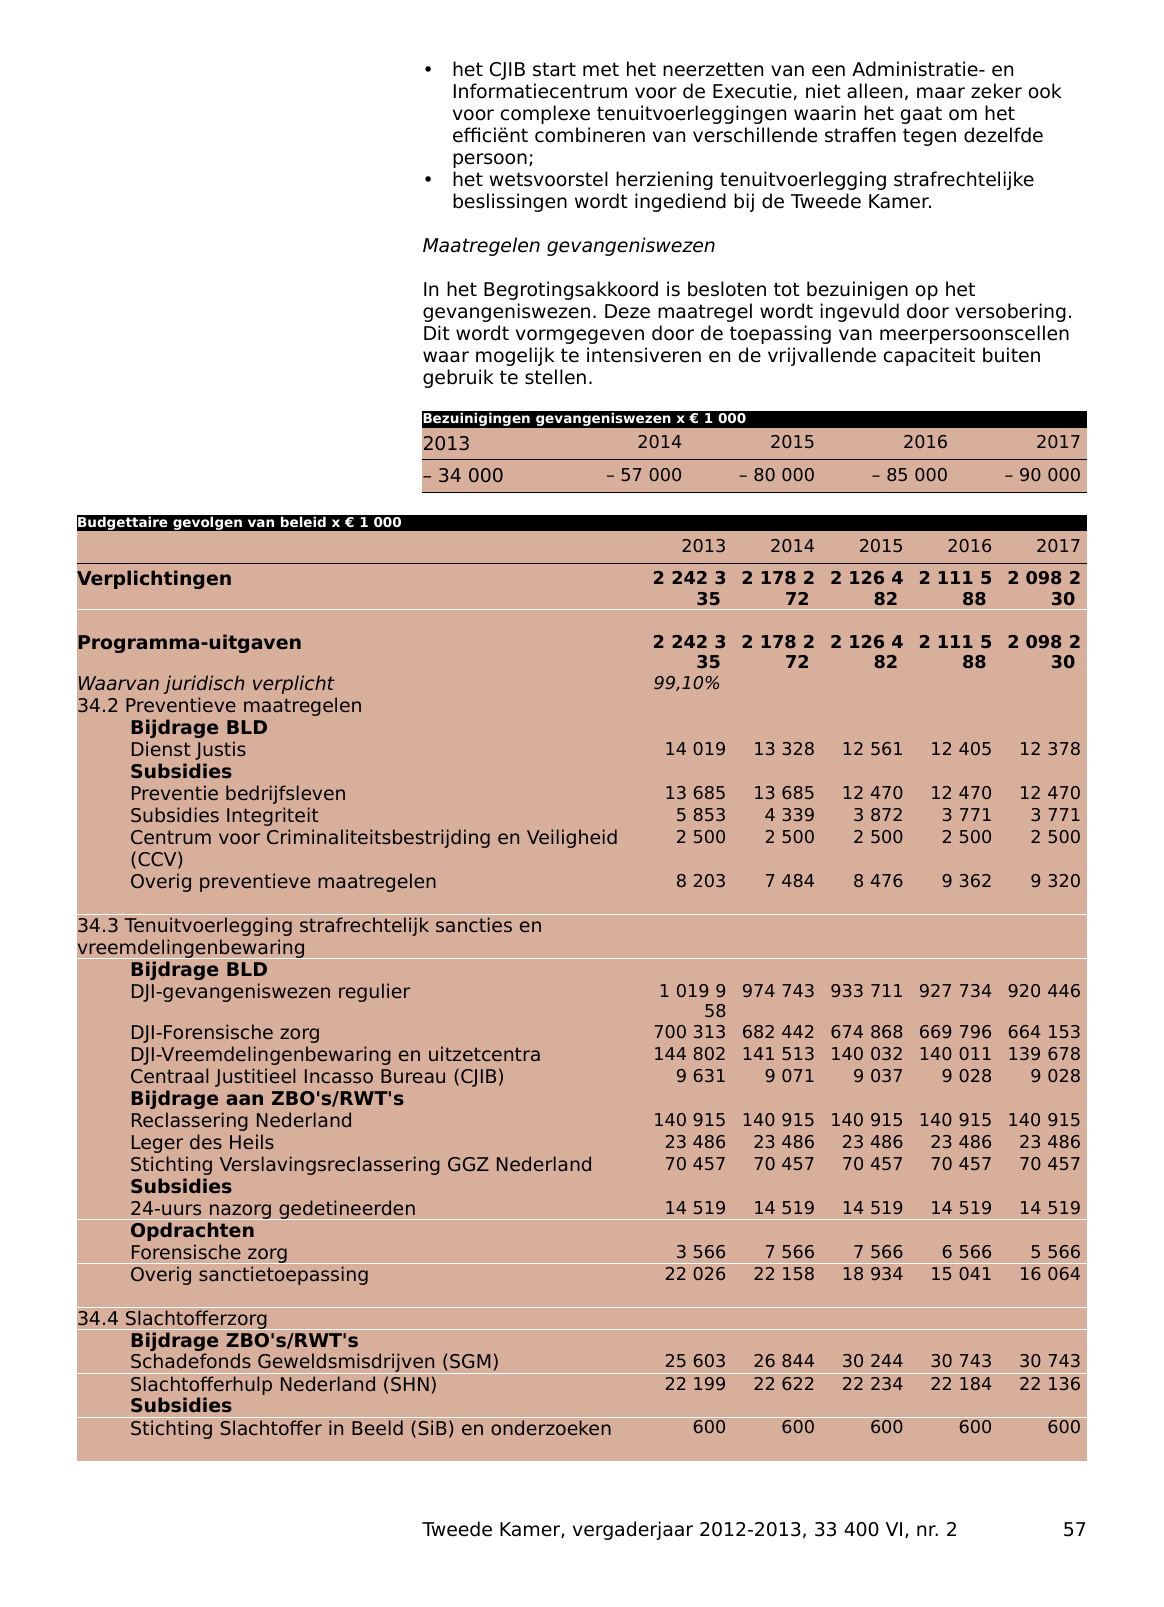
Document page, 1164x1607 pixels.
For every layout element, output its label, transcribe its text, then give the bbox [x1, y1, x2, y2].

table_cell [644, 1395, 732, 1417]
table_cell 2 178 272 [732, 632, 821, 673]
table_cell Programma-uitgaven [77, 632, 644, 673]
table_cell Subsidies [124, 1176, 644, 1198]
table_cell [124, 893, 644, 914]
table_cell 14 519 [909, 1198, 998, 1219]
table_cell Stichting Verslavingsreclassering GGZ Nederland [124, 1154, 644, 1176]
table_cell 9 320 [998, 871, 1087, 893]
table_cell 2015 [688, 428, 821, 459]
table_cell 600 [998, 1418, 1087, 1439]
table_cell [821, 1220, 909, 1242]
table_cell [909, 893, 998, 914]
table_cell [821, 1395, 909, 1417]
table_cell 14 519 [644, 1198, 732, 1219]
table_cell 12 561 [821, 739, 909, 761]
table_cell [732, 673, 821, 695]
table_cell [732, 610, 821, 632]
table_cell [998, 761, 1087, 783]
table_cell [909, 1395, 998, 1417]
table_cell 15 041 [909, 1264, 998, 1286]
table_cell 140 011 [909, 1044, 998, 1066]
table_cell [644, 610, 732, 632]
table_cell [909, 695, 998, 717]
table_cell [77, 1264, 124, 1286]
table_cell [77, 1176, 124, 1198]
table_cell [732, 1088, 821, 1110]
table_cell [77, 893, 124, 914]
table_cell 140 032 [821, 1044, 909, 1066]
table_cell [77, 1088, 124, 1110]
table_cell Bijdrage aan ZBO's/RWT's [124, 1088, 644, 1110]
table_cell Subsidies [124, 1395, 644, 1417]
table_cell [998, 717, 1087, 739]
table_cell 70 457 [909, 1154, 998, 1176]
table_cell [998, 1439, 1087, 1461]
table_cell 700 313 [644, 1022, 732, 1044]
table_cell [77, 805, 124, 827]
table_cell [909, 761, 998, 783]
table_cell 12 378 [998, 739, 1087, 761]
table_cell [821, 1176, 909, 1198]
table_cell DJI-Vreemdelingenbewaring en uitzetcentra [124, 1044, 644, 1066]
table_cell 70 457 [644, 1154, 732, 1176]
table_cell [644, 1088, 732, 1110]
text In het Begrotingsakkoord is besloten tot bezuinigen op het gevangeniswezen. Deze maatregel wordt ingevuld door versobering. Dit wordt vormgegeven door de toepassing van meerpersoonscellen waar mogelijk te intensiveren en de vrijvallende capaciteit buiten gebruik te stellen. [422, 279, 1087, 389]
table_cell 30 244 [821, 1351, 909, 1373]
table_cell [909, 1220, 998, 1242]
table_cell 22 026 [644, 1264, 732, 1286]
table_cell [644, 1220, 732, 1242]
table_cell [998, 1330, 1087, 1351]
table_cell 2013 [644, 531, 732, 563]
table_cell [77, 739, 124, 761]
table_cell 22 622 [732, 1374, 821, 1395]
table_cell 7 566 [732, 1242, 821, 1263]
table_cell 12 405 [909, 739, 998, 761]
table_cell [644, 959, 732, 981]
table_cell 70 457 [732, 1154, 821, 1176]
table_cell [732, 1330, 821, 1351]
table_cell Bijdrage ZBO's/RWT's [124, 1330, 644, 1351]
table_cell [644, 893, 732, 914]
table_cell [732, 1286, 821, 1307]
table_cell 2 500 [998, 827, 1087, 871]
table_cell [77, 871, 124, 893]
table_cell [77, 1330, 124, 1351]
table_cell 600 [644, 1418, 732, 1439]
table_cell [732, 1308, 821, 1329]
table_cell 3 771 [998, 805, 1087, 827]
table_cell 14 519 [821, 1198, 909, 1219]
table_cell – 80 000 [688, 460, 821, 492]
table_cell 13 685 [732, 783, 821, 805]
table_cell 8 476 [821, 871, 909, 893]
table_cell [821, 1088, 909, 1110]
table_cell Reclassering Nederland [124, 1110, 644, 1132]
table_cell Verplichtingen [77, 564, 644, 609]
table_cell [77, 827, 124, 871]
table_cell 30 743 [909, 1351, 998, 1373]
table_cell [821, 915, 909, 958]
table_cell [998, 893, 1087, 914]
table_cell – 34 000 [422, 460, 555, 492]
table_cell 14 519 [998, 1198, 1087, 1219]
table_cell [909, 717, 998, 739]
table_cell [77, 1110, 124, 1132]
table_cell 14 519 [732, 1198, 821, 1219]
table_cell 99,10% [644, 673, 732, 695]
table_cell [77, 959, 124, 981]
table_cell 9 028 [998, 1066, 1087, 1088]
table_cell 34.3 Tenuitvoerlegging strafrechtelijk sancties en vreemdelingenbewaring [77, 915, 644, 958]
table_cell 22 158 [732, 1264, 821, 1286]
table_cell 2 500 [732, 827, 821, 871]
table_cell 16 064 [998, 1264, 1087, 1286]
table_cell 920 446 [998, 981, 1087, 1022]
table_cell [77, 610, 124, 632]
table_cell [909, 610, 998, 632]
table_cell [909, 1330, 998, 1351]
table_cell 144 802 [644, 1044, 732, 1066]
table_cell Overig sanctietoepassing [124, 1264, 644, 1286]
table_cell [77, 1242, 124, 1263]
table_cell [77, 1132, 124, 1154]
table_cell 5 566 [998, 1242, 1087, 1263]
table_cell 9 631 [644, 1066, 732, 1088]
table_cell DJI-Forensische zorg [124, 1022, 644, 1044]
table_cell 669 796 [909, 1022, 998, 1044]
table_cell [821, 1308, 909, 1329]
table_cell 2017 [998, 531, 1087, 563]
table_cell 2 126 482 [821, 564, 909, 609]
table_cell [998, 1220, 1087, 1242]
table_cell Subsidies Integriteit [124, 805, 644, 827]
table_cell [732, 1439, 821, 1461]
table_cell 14 019 [644, 739, 732, 761]
table_cell 682 442 [732, 1022, 821, 1044]
table_cell [644, 1176, 732, 1198]
table_cell [77, 1022, 124, 1044]
table_cell [644, 1330, 732, 1351]
table_cell 12 470 [909, 783, 998, 805]
table_cell 674 868 [821, 1022, 909, 1044]
table_cell – 57 000 [555, 460, 688, 492]
table_cell [77, 1395, 124, 1417]
table_cell [644, 1308, 732, 1329]
table_cell 9 037 [821, 1066, 909, 1088]
table_cell [909, 1308, 998, 1329]
table_cell 13 685 [644, 783, 732, 805]
table_cell [821, 1439, 909, 1461]
table_cell 26 844 [732, 1351, 821, 1373]
table_cell 2017 [954, 428, 1087, 459]
table_cell 2 500 [909, 827, 998, 871]
table_cell [909, 1088, 998, 1110]
table_cell 2 111 588 [909, 564, 998, 609]
table_cell 3 872 [821, 805, 909, 827]
table_cell [821, 959, 909, 981]
table_cell [732, 915, 821, 958]
table_cell Opdrachten [124, 1220, 644, 1242]
table_cell [821, 695, 909, 717]
table_cell 2015 [821, 531, 909, 563]
table_cell 2 111 588 [909, 632, 998, 673]
table_cell [77, 1044, 124, 1066]
table_cell [998, 1308, 1087, 1329]
table_cell 4 339 [732, 805, 821, 827]
table_cell 974 743 [732, 981, 821, 1022]
table_cell 1 019 958 [644, 981, 732, 1022]
table_cell Dienst Justis [124, 739, 644, 761]
table_cell 2 500 [644, 827, 732, 871]
table_cell 22 136 [998, 1374, 1087, 1395]
table_cell 933 711 [821, 981, 909, 1022]
table_cell 2 500 [821, 827, 909, 871]
table_cell Waarvan juridisch verplicht [77, 673, 644, 695]
table_cell [909, 1286, 998, 1307]
table_cell [821, 673, 909, 695]
table_cell 139 678 [998, 1044, 1087, 1066]
table_cell 23 486 [732, 1132, 821, 1154]
table_cell [909, 673, 998, 695]
table_cell [821, 1286, 909, 1307]
table_cell 664 153 [998, 1022, 1087, 1044]
table_cell [644, 695, 732, 717]
table_cell 2016 [909, 531, 998, 563]
table_cell [732, 1176, 821, 1198]
table_cell [124, 610, 644, 632]
table_cell [77, 717, 124, 739]
text • het wetsvoorstel herziening tenuitvoerlegging strafrechtelijke beslissingen wordt ingediend bij de Tweede Kamer. [422, 169, 1087, 213]
table_cell 23 486 [644, 1132, 732, 1154]
table_cell [77, 1351, 124, 1373]
table_cell 2 178 272 [732, 564, 821, 609]
table_cell [909, 915, 998, 958]
table_cell Schadefonds Geweldsmisdrijven (SGM) [124, 1351, 644, 1373]
table_cell Stichting Slachtoffer in Beeld (SiB) en onderzoeken [124, 1418, 644, 1439]
table_cell [821, 893, 909, 914]
table_cell 600 [821, 1418, 909, 1439]
table_cell 2014 [732, 531, 821, 563]
table_cell [998, 695, 1087, 717]
table_cell 22 184 [909, 1374, 998, 1395]
table_cell 140 915 [732, 1110, 821, 1132]
table_cell [821, 717, 909, 739]
table_cell 5 853 [644, 805, 732, 827]
table_cell 140 915 [821, 1110, 909, 1132]
table_cell [124, 1286, 644, 1307]
table_cell 2016 [821, 428, 954, 459]
table_cell [998, 959, 1087, 981]
table_cell [998, 610, 1087, 632]
table_cell Overig preventieve maatregelen [124, 871, 644, 893]
table_cell 140 915 [998, 1110, 1087, 1132]
table_cell [821, 610, 909, 632]
table_cell Leger des Heils [124, 1132, 644, 1154]
table_cell [732, 695, 821, 717]
table_cell [732, 1220, 821, 1242]
table_cell [77, 1374, 124, 1395]
table_cell Forensische zorg [124, 1242, 644, 1263]
text • het CJIB start met het neerzetten van een Administratie- en Informatiecentrum voor de Executie, niet alleen, maar zeker ook voor complexe tenuitvoerleggingen waarin het gaat om het efficiënt combineren van verschillende straffen tegen dezelfde persoon; [422, 59, 1087, 169]
table_cell 34.4 Slachtofferzorg [77, 1308, 644, 1329]
table_cell 23 486 [821, 1132, 909, 1154]
table_cell [644, 1439, 732, 1461]
table_cell 12 470 [821, 783, 909, 805]
table_cell 23 486 [909, 1132, 998, 1154]
table_cell 8 203 [644, 871, 732, 893]
table_cell [644, 1286, 732, 1307]
table_cell 2014 [555, 428, 688, 459]
table_cell 7 566 [821, 1242, 909, 1263]
table_cell 22 199 [644, 1374, 732, 1395]
table_cell [909, 1176, 998, 1198]
table_cell [124, 531, 644, 563]
table_cell Slachtofferhulp Nederland (SHN) [124, 1374, 644, 1395]
table_header Budgettaire gevolgen van beleid x € 1 000 [77, 515, 1087, 530]
table_header Bezuinigingen gevangeniswezen x € 1 000 [422, 411, 1087, 427]
table_cell [998, 1088, 1087, 1110]
table_cell 23 486 [998, 1132, 1087, 1154]
table_cell 9 028 [909, 1066, 998, 1088]
table_cell Centraal Justitieel Incasso Bureau (CJIB) [124, 1066, 644, 1088]
table_cell [77, 981, 124, 1022]
table_cell 600 [732, 1418, 821, 1439]
table_cell [909, 1439, 998, 1461]
table_cell [644, 717, 732, 739]
table_cell 70 457 [821, 1154, 909, 1176]
table_cell 34.2 Preventieve maatregelen [77, 695, 644, 717]
table_cell 600 [909, 1418, 998, 1439]
table_cell Preventie bedrijfsleven [124, 783, 644, 805]
table_cell 30 743 [998, 1351, 1087, 1373]
table_cell [77, 531, 124, 563]
table_cell [77, 1198, 124, 1219]
table_cell – 90 000 [954, 460, 1087, 492]
table_cell 2 126 482 [821, 632, 909, 673]
table_cell [732, 717, 821, 739]
table_cell 22 234 [821, 1374, 909, 1395]
table_cell [821, 1330, 909, 1351]
table_cell 13 328 [732, 739, 821, 761]
table_cell 2 098 230 [998, 564, 1087, 609]
table_cell [732, 893, 821, 914]
table_cell 9 362 [909, 871, 998, 893]
subtitle Maatregelen gevangeniswezen [422, 235, 1087, 257]
table_cell 2 242 335 [644, 632, 732, 673]
table_cell [77, 1066, 124, 1088]
table_cell 24-uurs nazorg gedetineerden [124, 1198, 644, 1219]
table_cell [77, 1286, 124, 1307]
table_cell 12 470 [998, 783, 1087, 805]
table_cell [77, 783, 124, 805]
table_cell 141 513 [732, 1044, 821, 1066]
table_cell 3 566 [644, 1242, 732, 1263]
table_cell 7 484 [732, 871, 821, 893]
table_cell [821, 761, 909, 783]
table_cell DJI-gevangeniswezen regulier [124, 981, 644, 1022]
table_cell [77, 1220, 124, 1242]
table_cell 140 915 [909, 1110, 998, 1132]
table_cell 3 771 [909, 805, 998, 827]
table_cell [644, 761, 732, 783]
table_cell [732, 959, 821, 981]
table_cell [998, 673, 1087, 695]
table_cell 927 734 [909, 981, 998, 1022]
table_cell 140 915 [644, 1110, 732, 1132]
table_cell [998, 1176, 1087, 1198]
table_cell 2 098 230 [998, 632, 1087, 673]
table_cell 70 457 [998, 1154, 1087, 1176]
table_cell [998, 915, 1087, 958]
table_cell Centrum voor Criminaliteitsbestrijding en Veiligheid (CCV) [124, 827, 644, 871]
table_cell 9 071 [732, 1066, 821, 1088]
table_cell 25 603 [644, 1351, 732, 1373]
table_cell 2 242 335 [644, 564, 732, 609]
table_cell [909, 959, 998, 981]
table_cell [732, 1395, 821, 1417]
table_cell [77, 1439, 124, 1461]
table_cell 18 934 [821, 1264, 909, 1286]
table_cell Bijdrage BLD [124, 717, 644, 739]
table_cell – 85 000 [821, 460, 954, 492]
table_cell [77, 1154, 124, 1176]
table_cell [124, 1439, 644, 1461]
table_cell [998, 1286, 1087, 1307]
table_cell 6 566 [909, 1242, 998, 1263]
table_cell [77, 1418, 124, 1439]
table_cell [998, 1395, 1087, 1417]
table_cell 2013 [422, 428, 555, 459]
table_cell [732, 761, 821, 783]
table_cell [77, 761, 124, 783]
table_cell Subsidies [124, 761, 644, 783]
table_cell [644, 915, 732, 958]
table_cell Bijdrage BLD [124, 959, 644, 981]
